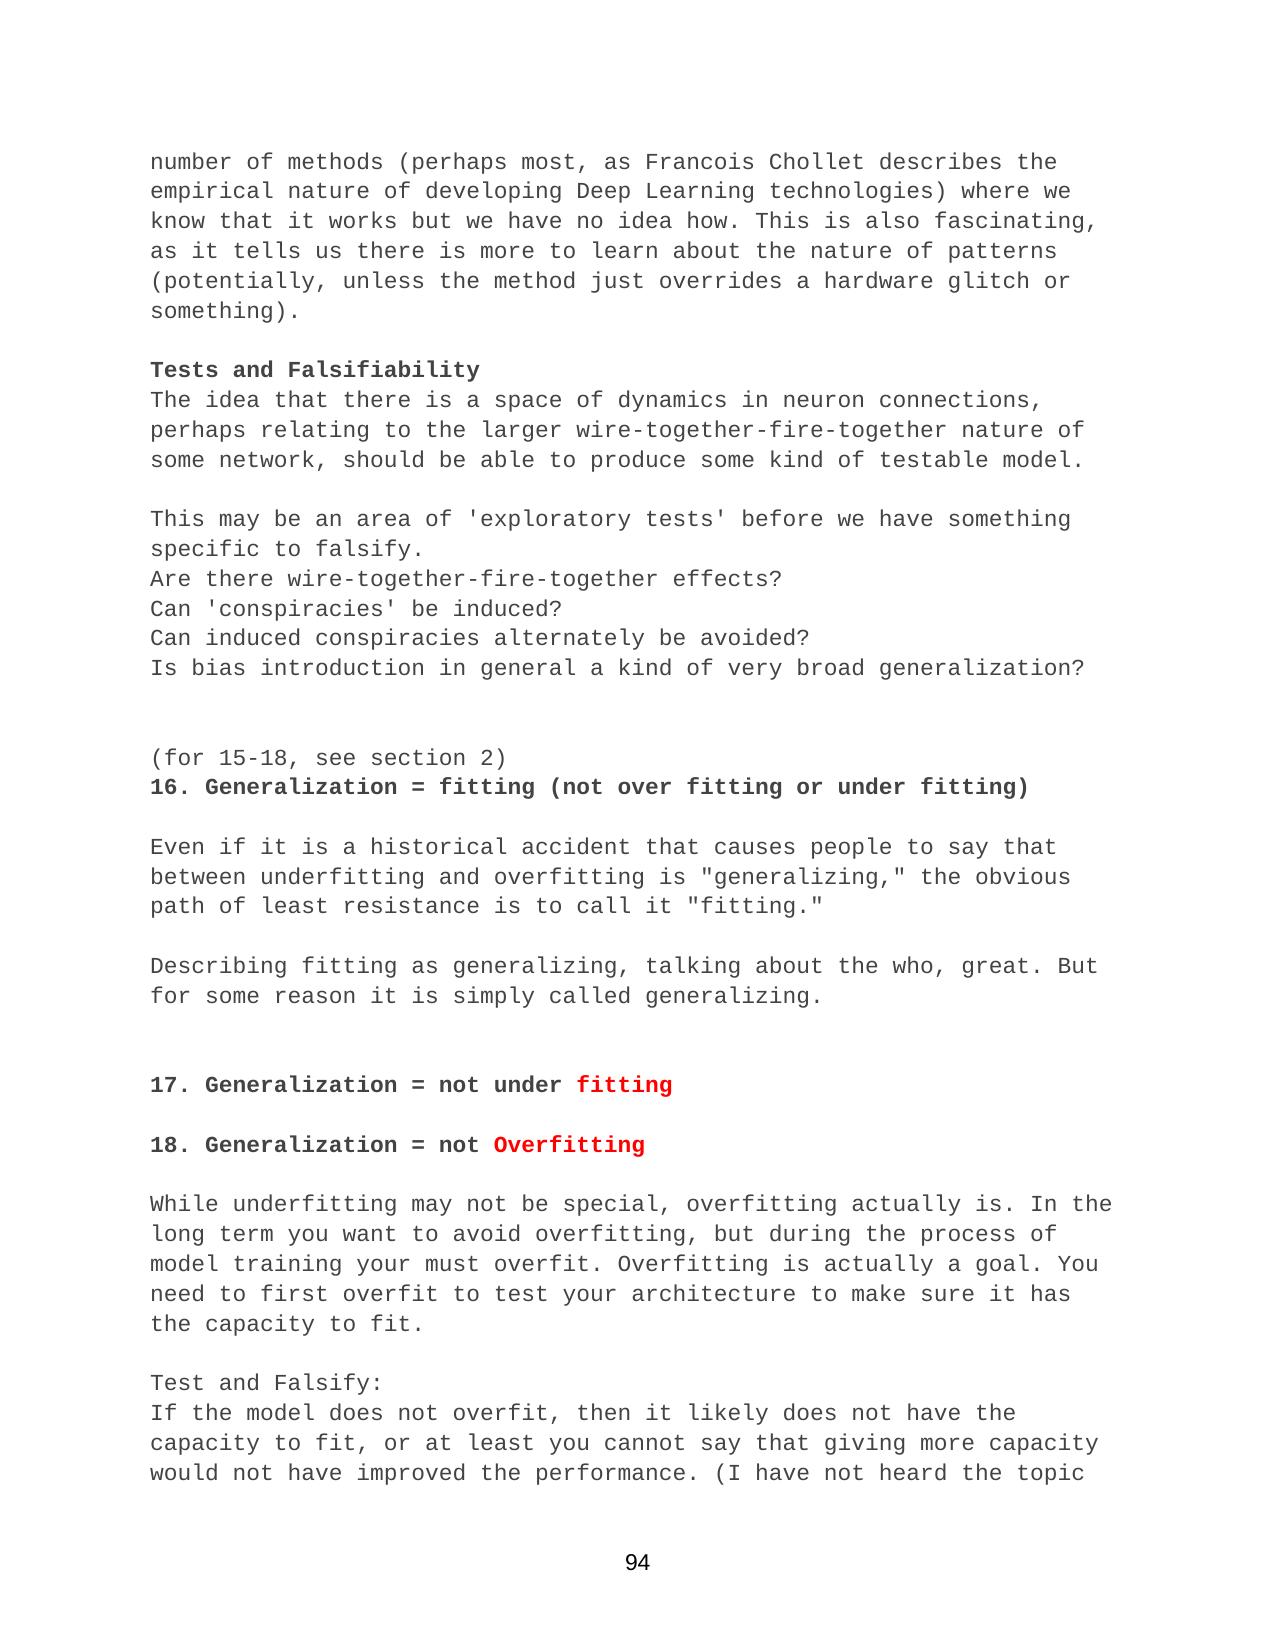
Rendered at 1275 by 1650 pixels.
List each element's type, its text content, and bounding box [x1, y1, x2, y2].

text 18. Generalization = not Overfitting [150, 1133, 1125, 1159]
text The idea that there is a space of dynamics in neuron connections, perhaps relating to the larger wire-together-fire-together nature of some network, should be able to produce some kind of testable model. [150, 388, 1125, 474]
text Can induced conspiracies alternately be avoided? [150, 627, 1125, 653]
text Test and Falsify: [150, 1371, 1125, 1397]
text Are there wire-together-fire-together effects? [150, 567, 1125, 593]
text Describing fitting as generalizing, talking about the who, great. But for some reason it is simply called generalizing. [150, 954, 1125, 1010]
text 16. Generalization = fitting (not over fitting or under fitting) [150, 776, 1125, 802]
text Is bias introduction in general a kind of very broad generalization? [150, 656, 1125, 682]
text Can 'conspiracies' be induced? [150, 597, 1125, 623]
text (for 15-18, see section 2) [150, 746, 1125, 772]
text Even if it is a historical accident that causes people to say that between underfitting and overfitting is "generalizing," the obvious path of least resistance is to call it "fitting." [150, 835, 1125, 921]
text While underfitting may not be special, overfitting actually is. In the long term you want to avoid overfitting, but during the process of model training your must overfit. Overfitting is actually a goal. You need to first overfit to test your architecture to make sure it has the capacity to fit. [150, 1193, 1125, 1338]
text If the model does not overfit, then it likely does not have the capacity to fit, or at least you cannot say that giving more capacity would not have improved the performance. (I have not heard the topic [150, 1401, 1125, 1487]
text This may be an area of 'exploratory tests' before we have something specific to falsify. [150, 507, 1125, 563]
text 17. Generalization = not under fitting [150, 1073, 1125, 1099]
text number of methods (perhaps most, as Francois Chollet describes the empirical nature of developing Deep Learning technologies) where we know that it works but we have no idea how. This is also fascinating, as it tells us there is more to learn about the nature of patterns (potentially, unless the method just overrides a hardware glitch or something). [150, 150, 1125, 325]
text Tests and Falsifiability [150, 358, 1125, 384]
